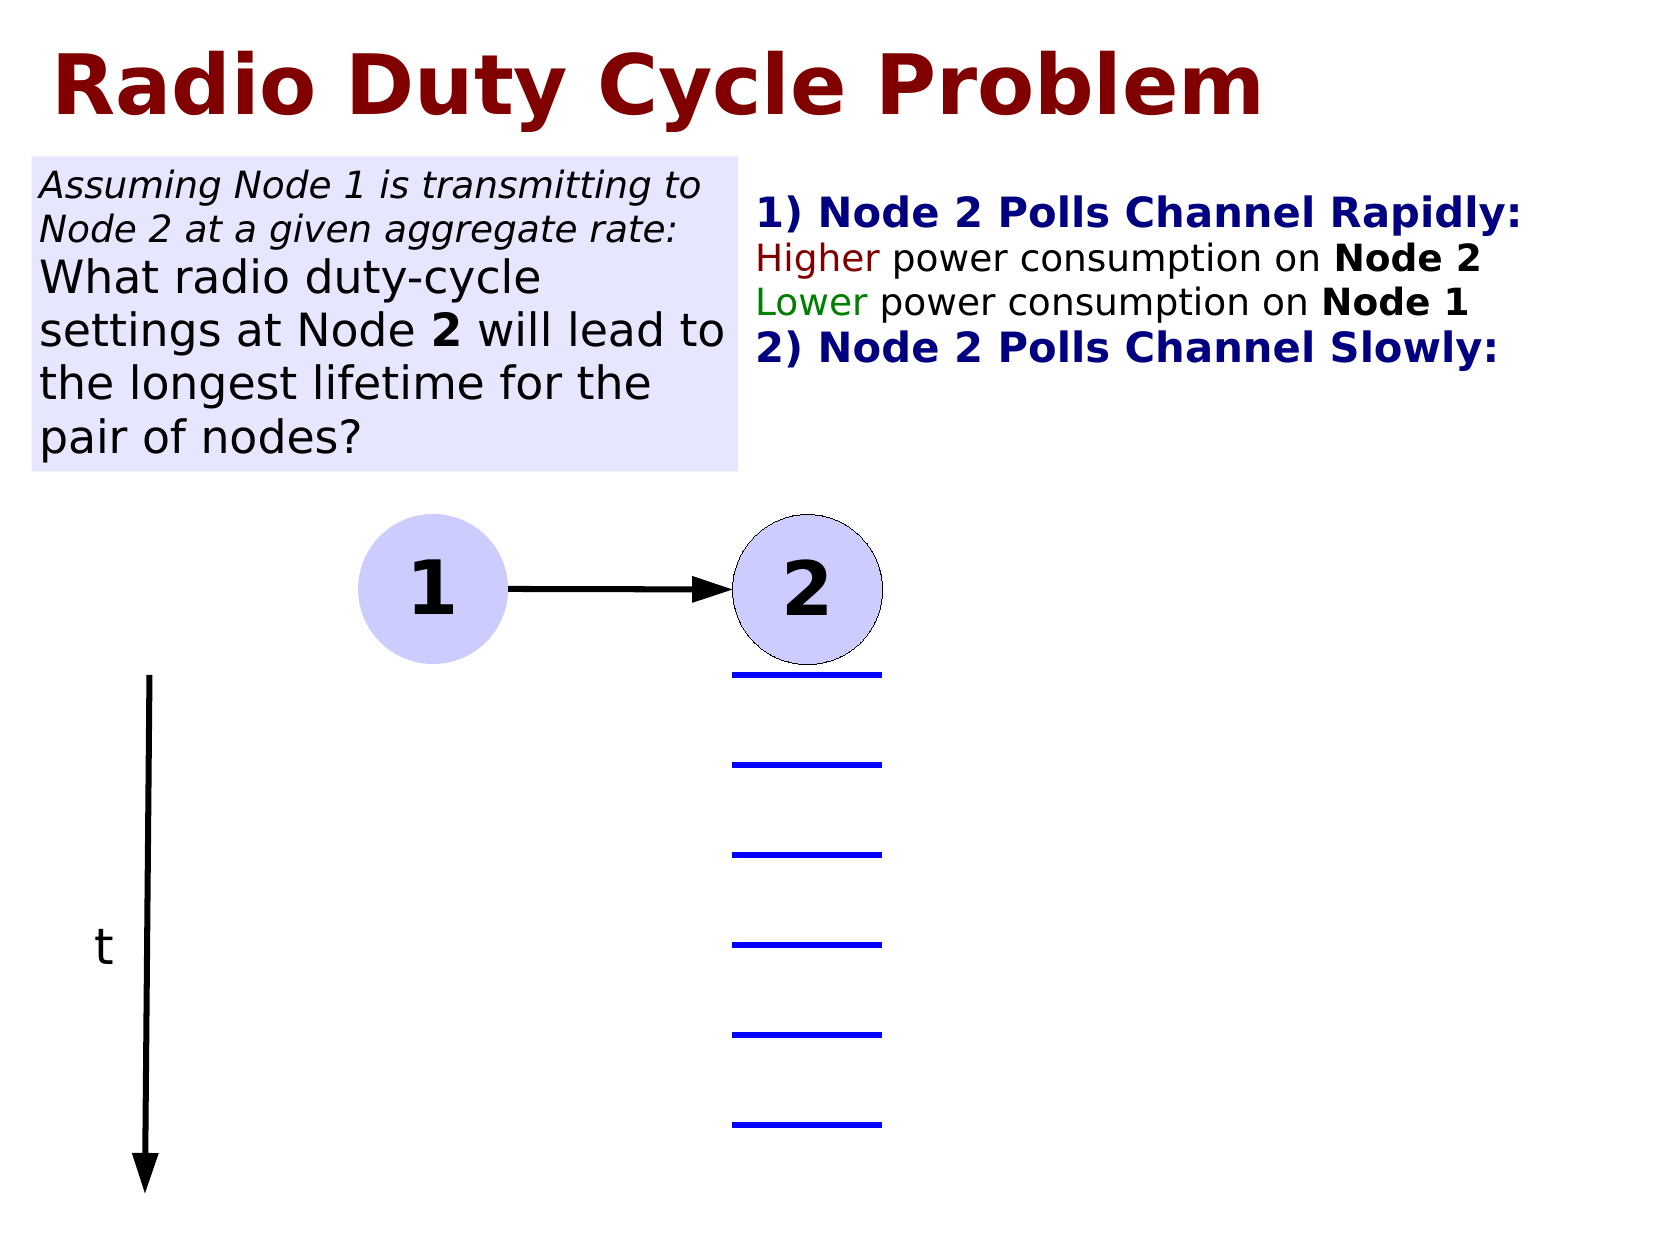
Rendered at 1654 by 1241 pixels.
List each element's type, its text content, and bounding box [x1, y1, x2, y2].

text_box 2 [732, 514, 883, 665]
text_box 1 [358, 513, 509, 665]
text_box Assuming Node 1 is transmitting to Node 2 at a given aggregate rate: What radio duty-cycle settings at Node 2 will lead to the longest lifetime for the pair of nodes? [31, 156, 739, 472]
title Radio Duty Cycle Problem [51, 7, 1654, 165]
text_box t [79, 910, 129, 984]
text_box 1) Node 2 Polls Channel Rapidly: Higher power consumption on Node 2 Lower power consumption on Node 1 2) Node 2 Polls Channel Slowly: [740, 181, 1617, 381]
